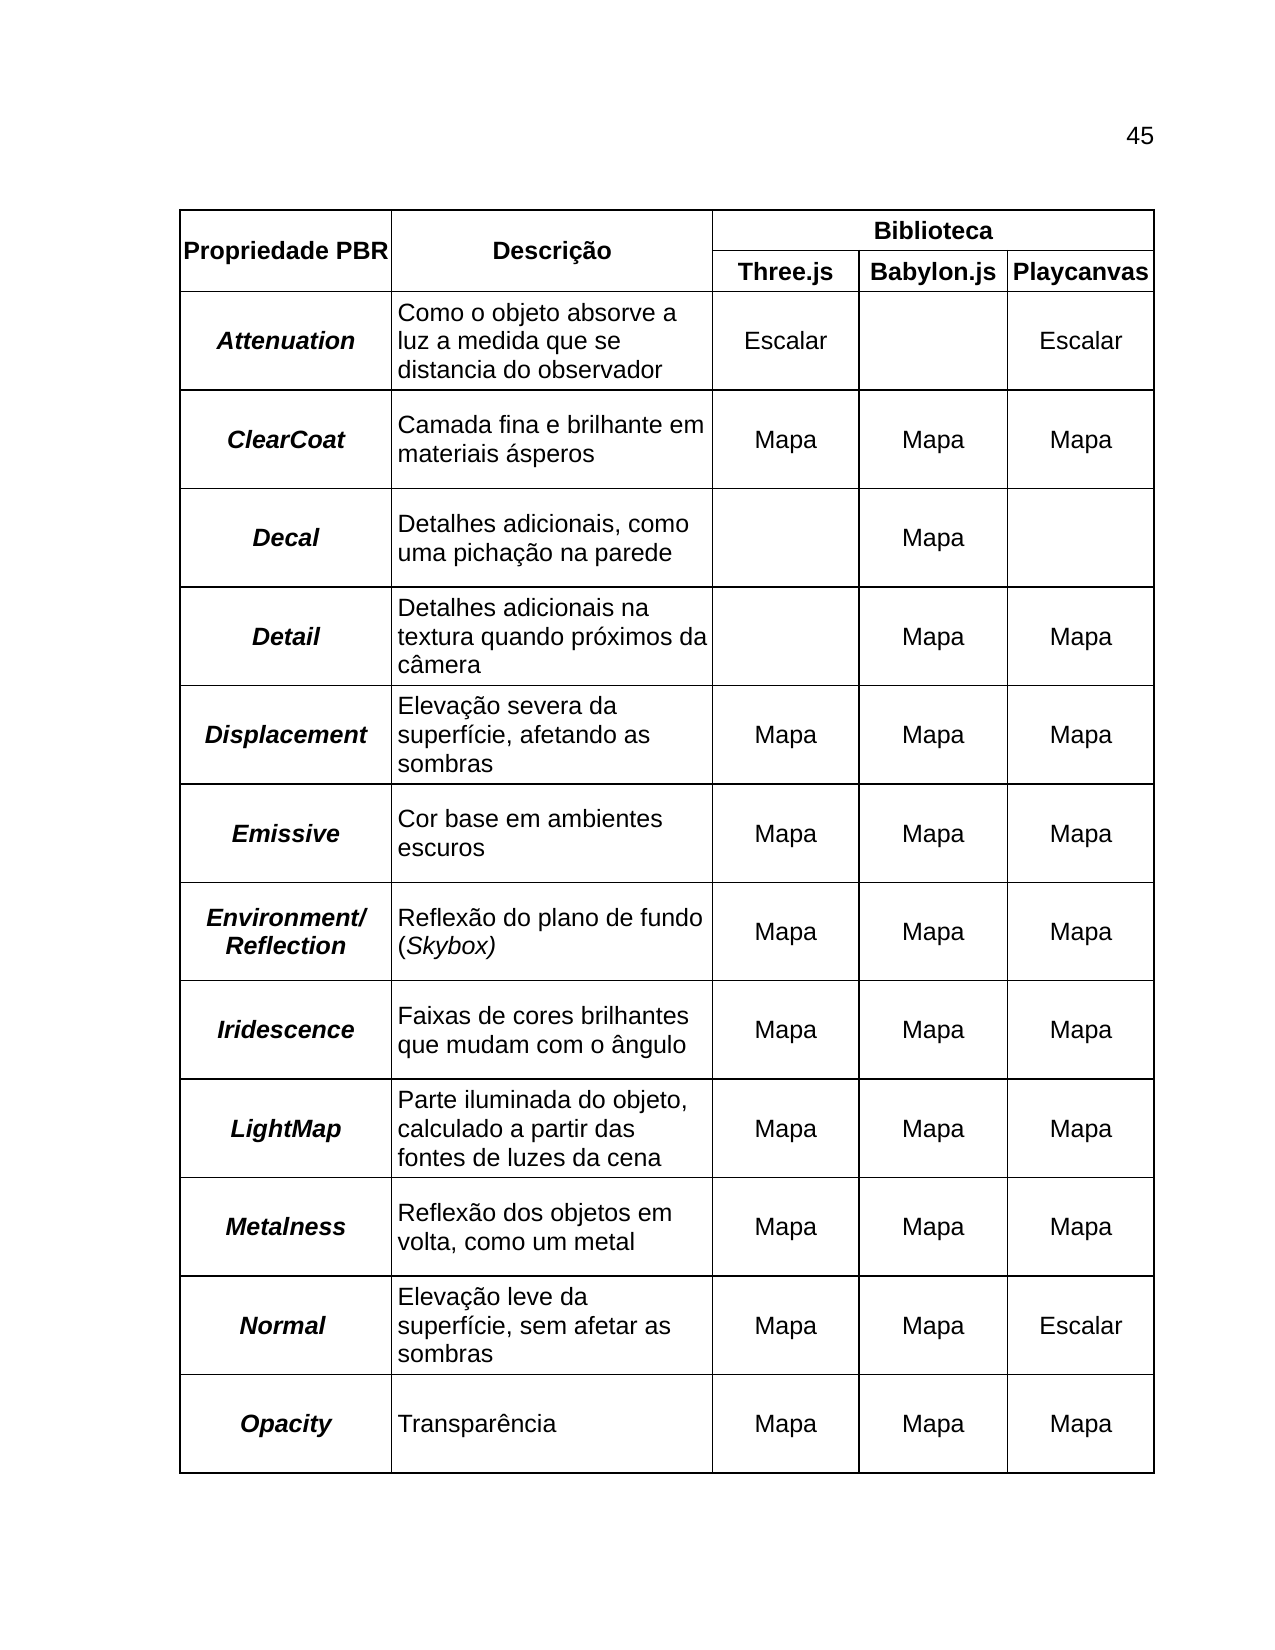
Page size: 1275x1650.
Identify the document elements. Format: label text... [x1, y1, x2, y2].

table_cell Como o objeto absorve a luz a medida que se distancia do observador [392, 292, 712, 389]
table_cell Faixas de cores brilhantes que mudam com o ângulo [392, 981, 712, 1078]
table_cell Descrição [392, 211, 712, 291]
table_cell Escalar [713, 292, 858, 389]
table_cell Mapa [860, 1178, 1007, 1275]
table_cell Mapa [860, 1080, 1007, 1177]
table_cell Mapa [713, 1178, 858, 1275]
table_cell Mapa [713, 785, 858, 881]
table_cell Opacity [181, 1375, 391, 1472]
table_cell Biblioteca [713, 211, 1153, 250]
table_cell Escalar [1008, 1277, 1153, 1373]
table_cell Mapa [860, 883, 1007, 980]
table_cell Elevação leve da superfície, sem afetar as sombras [392, 1277, 712, 1373]
table_cell Metalness [181, 1178, 391, 1275]
table_cell Reflexão do plano de fundo (Skybox) [392, 883, 712, 980]
table_cell Detalhes adicionais na textura quando próximos da câmera [392, 588, 712, 684]
table_cell Mapa [860, 588, 1007, 684]
table_cell Mapa [713, 1080, 858, 1177]
table_cell Mapa [1008, 1375, 1153, 1472]
table_cell Attenuation [181, 292, 391, 389]
table_cell Mapa [860, 686, 1007, 783]
table_cell Mapa [860, 981, 1007, 1078]
table_cell Mapa [860, 391, 1007, 488]
table_cell [713, 489, 858, 586]
table_cell Detalhes adicionais, como uma pichação na parede [392, 489, 712, 586]
table_cell Cor base em ambientes escuros [392, 785, 712, 881]
table_cell ClearCoat [181, 391, 391, 488]
table_cell Babylon.js [860, 251, 1007, 291]
table_cell Three.js [713, 251, 858, 291]
table_cell Mapa [1008, 981, 1153, 1078]
table_cell Mapa [1008, 1178, 1153, 1275]
table_cell Mapa [1008, 588, 1153, 684]
table_cell Mapa [1008, 391, 1153, 488]
table_cell Playcanvas [1008, 251, 1153, 291]
table_cell Escalar [1008, 292, 1153, 389]
table_cell Mapa [713, 883, 858, 980]
table_cell Mapa [713, 981, 858, 1078]
table_cell Mapa [713, 391, 858, 488]
table_cell Propriedade PBR [181, 211, 391, 291]
table_cell Detail [181, 588, 391, 684]
table_cell Mapa [860, 785, 1007, 881]
table_cell Parte iluminada do objeto, calculado a partir das fontes de luzes da cena [392, 1080, 712, 1177]
table_cell Mapa [713, 686, 858, 783]
table_cell [1008, 489, 1153, 586]
table_cell Mapa [1008, 686, 1153, 783]
table_cell Emissive [181, 785, 391, 881]
table_cell [860, 292, 1007, 389]
table_cell Mapa [860, 489, 1007, 586]
table_cell Displacement [181, 686, 391, 783]
table_cell Mapa [713, 1277, 858, 1373]
table_cell Mapa [1008, 1080, 1153, 1177]
table_cell Reflexão dos objetos em volta, como um metal [392, 1178, 712, 1275]
table_cell Iridescence [181, 981, 391, 1078]
table_cell Mapa [1008, 883, 1153, 980]
table_cell Decal [181, 489, 391, 586]
table_cell Mapa [860, 1375, 1007, 1472]
table_cell Environment/Reflection [181, 883, 391, 980]
table_cell Mapa [713, 1375, 858, 1472]
table_cell Normal [181, 1277, 391, 1373]
table_cell Camada fina e brilhante em materiais ásperos [392, 391, 712, 488]
table_cell [713, 588, 858, 684]
table_cell LightMap [181, 1080, 391, 1177]
table_cell Mapa [1008, 785, 1153, 881]
table_cell Transparência [392, 1375, 712, 1472]
table_cell Elevação severa da superfície, afetando as sombras [392, 686, 712, 783]
table_cell Mapa [860, 1277, 1007, 1373]
